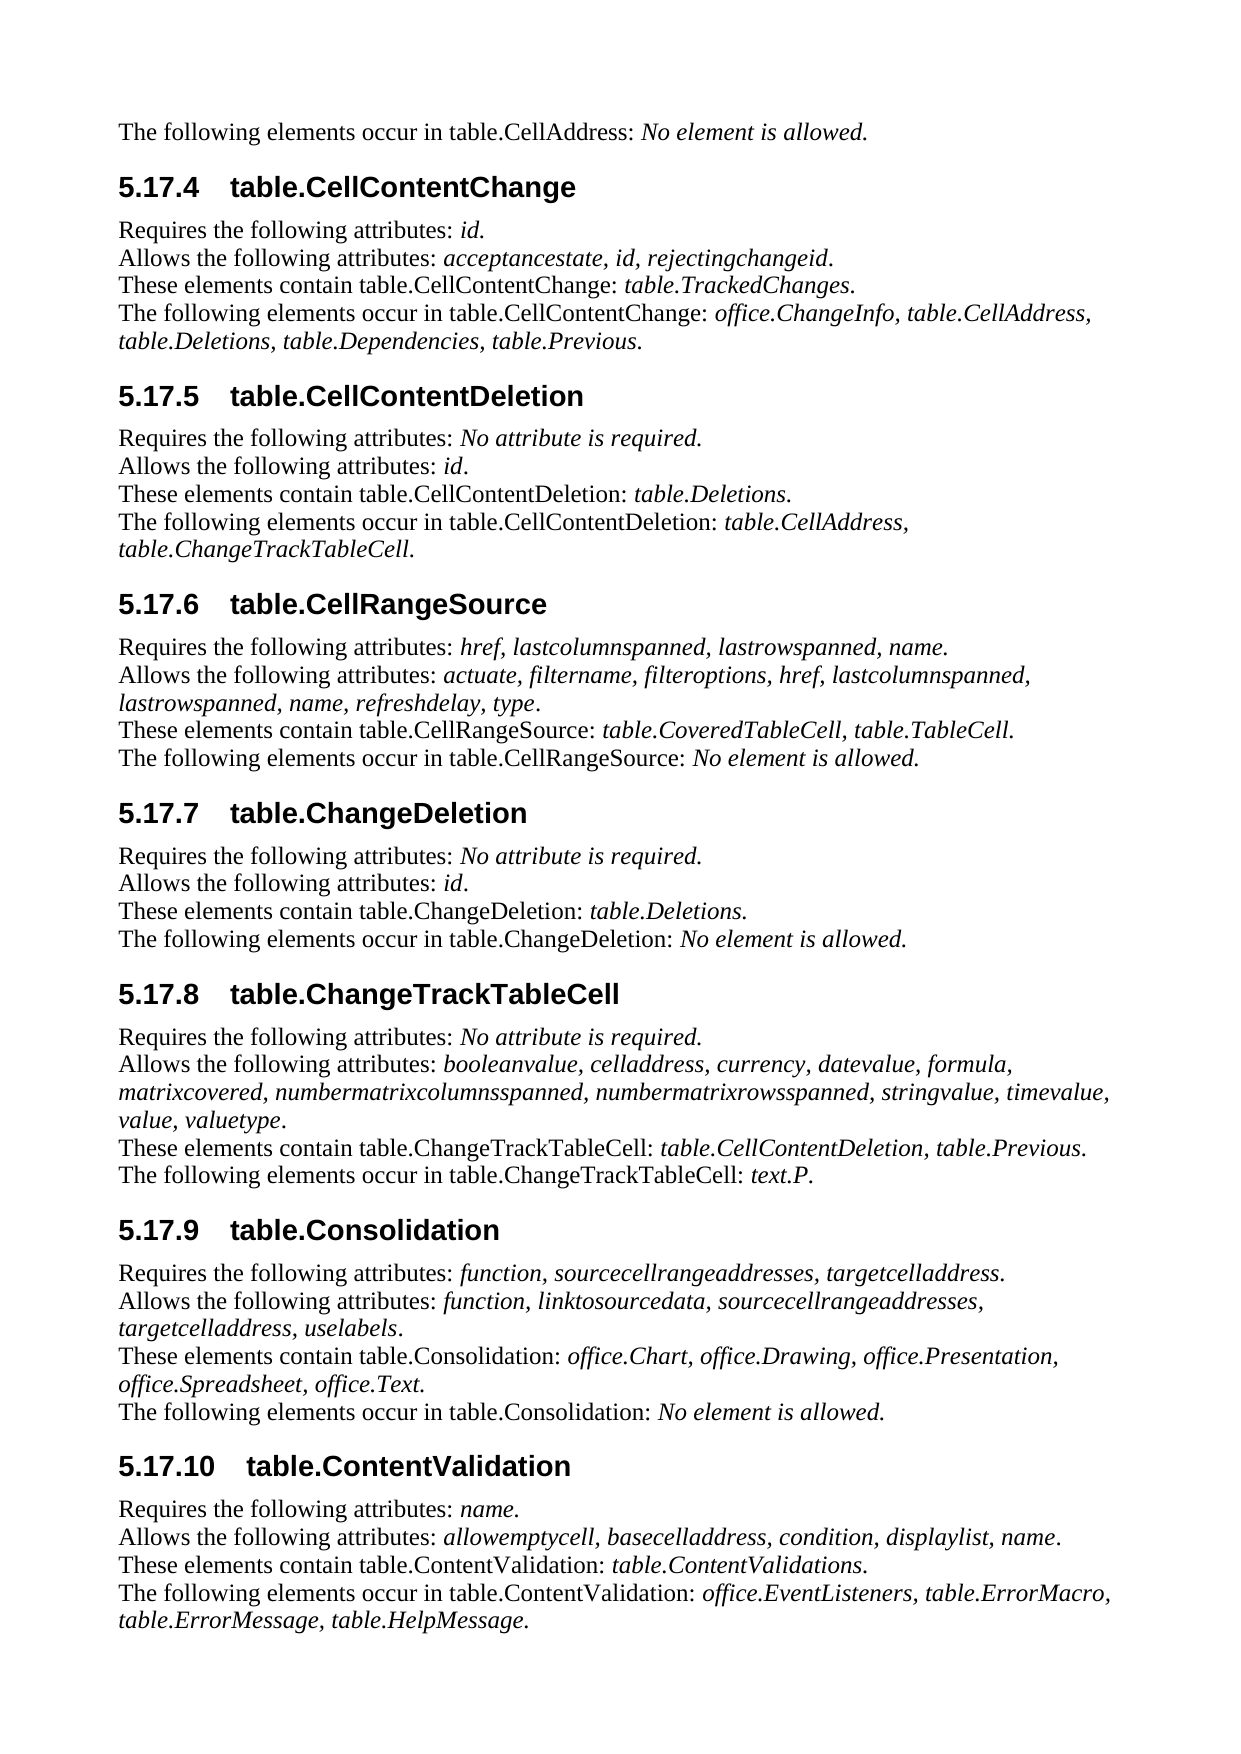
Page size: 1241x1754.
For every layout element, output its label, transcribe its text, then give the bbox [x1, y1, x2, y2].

text These elements contain table.ContentValidation: table.ContentValidations. [118, 1551, 1122, 1579]
text The following elements occur in table.CellRangeSource: No element is allowed. [118, 744, 1122, 772]
subtitle table.CellContentDeletion [118, 379, 1122, 412]
subtitle table.ContentValidation [118, 1450, 1122, 1483]
text The following elements occur in table.Consolidation: No element is allowed. [118, 1398, 1122, 1425]
text The following elements occur in table.CellContentChange: office.ChangeInfo, table.CellAddress, table.Deletions, table.Dependencies, table.Previous. [118, 299, 1122, 354]
subtitle table.Consolidation [118, 1214, 1122, 1247]
text Allows the following attributes: id. [118, 869, 1122, 897]
text These elements contain table.CellContentDeletion: table.Deletions. [118, 480, 1122, 508]
text Requires the following attributes: No attribute is required. [118, 842, 1122, 869]
text Requires the following attributes: function, sourcecellrangeaddresses, targetcelladdress. [118, 1259, 1122, 1287]
text Allows the following attributes: booleanvalue, celladdress, currency, datevalue, formula, matrixcovered, numbermatrixcolumnsspanned, numbermatrixrowsspanned, stringvalue, timevalue, value, valuetype. [118, 1051, 1122, 1134]
subtitle table.CellContentChange [118, 171, 1122, 203]
text Requires the following attributes: No attribute is required. [118, 1023, 1122, 1051]
text Requires the following attributes: No attribute is required. [118, 424, 1122, 452]
text The following elements occur in table.ChangeTrackTableCell: text.P. [118, 1161, 1122, 1189]
text Allows the following attributes: actuate, filtername, filteroptions, href, lastcolumnspanned, lastrowspanned, name, refreshdelay, type. [118, 661, 1122, 716]
subtitle table.ChangeDeletion [118, 797, 1122, 829]
text These elements contain table.ChangeDeletion: table.Deletions. [118, 897, 1122, 925]
text The following elements occur in table.ChangeDeletion: No element is allowed. [118, 925, 1122, 953]
text These elements contain table.CellContentChange: table.TrackedChanges. [118, 271, 1122, 299]
text These elements contain table.Consolidation: office.Chart, office.Drawing, office.Presentation, office.Spreadsheet, office.Text. [118, 1342, 1122, 1398]
text The following elements occur in table.CellContentDeletion: table.CellAddress, table.ChangeTrackTableCell. [118, 508, 1122, 563]
subtitle table.CellRangeSource [118, 588, 1122, 621]
text Requires the following attributes: href, lastcolumnspanned, lastrowspanned, name. [118, 633, 1122, 661]
text These elements contain table.ChangeTrackTableCell: table.CellContentDeletion, table.Previous. [118, 1134, 1122, 1161]
text Requires the following attributes: id. [118, 216, 1122, 244]
text Requires the following attributes: name. [118, 1496, 1122, 1523]
subtitle table.ChangeTrackTableCell [118, 978, 1122, 1010]
text Allows the following attributes: function, linktosourcedata, sourcecellrangeaddresses, targetcelladdress, uselabels. [118, 1287, 1122, 1342]
text The following elements occur in table.CellAddress: No element is allowed. [118, 118, 1122, 146]
text Allows the following attributes: id. [118, 452, 1122, 480]
text Allows the following attributes: allowemptycell, basecelladdress, condition, displaylist, name. [118, 1523, 1122, 1551]
text These elements contain table.CellRangeSource: table.CoveredTableCell, table.TableCell. [118, 716, 1122, 744]
text The following elements occur in table.ContentValidation: office.EventListeners, table.ErrorMacro, table.ErrorMessage, table.HelpMessage. [118, 1579, 1122, 1634]
text Allows the following attributes: acceptancestate, id, rejectingchangeid. [118, 244, 1122, 271]
